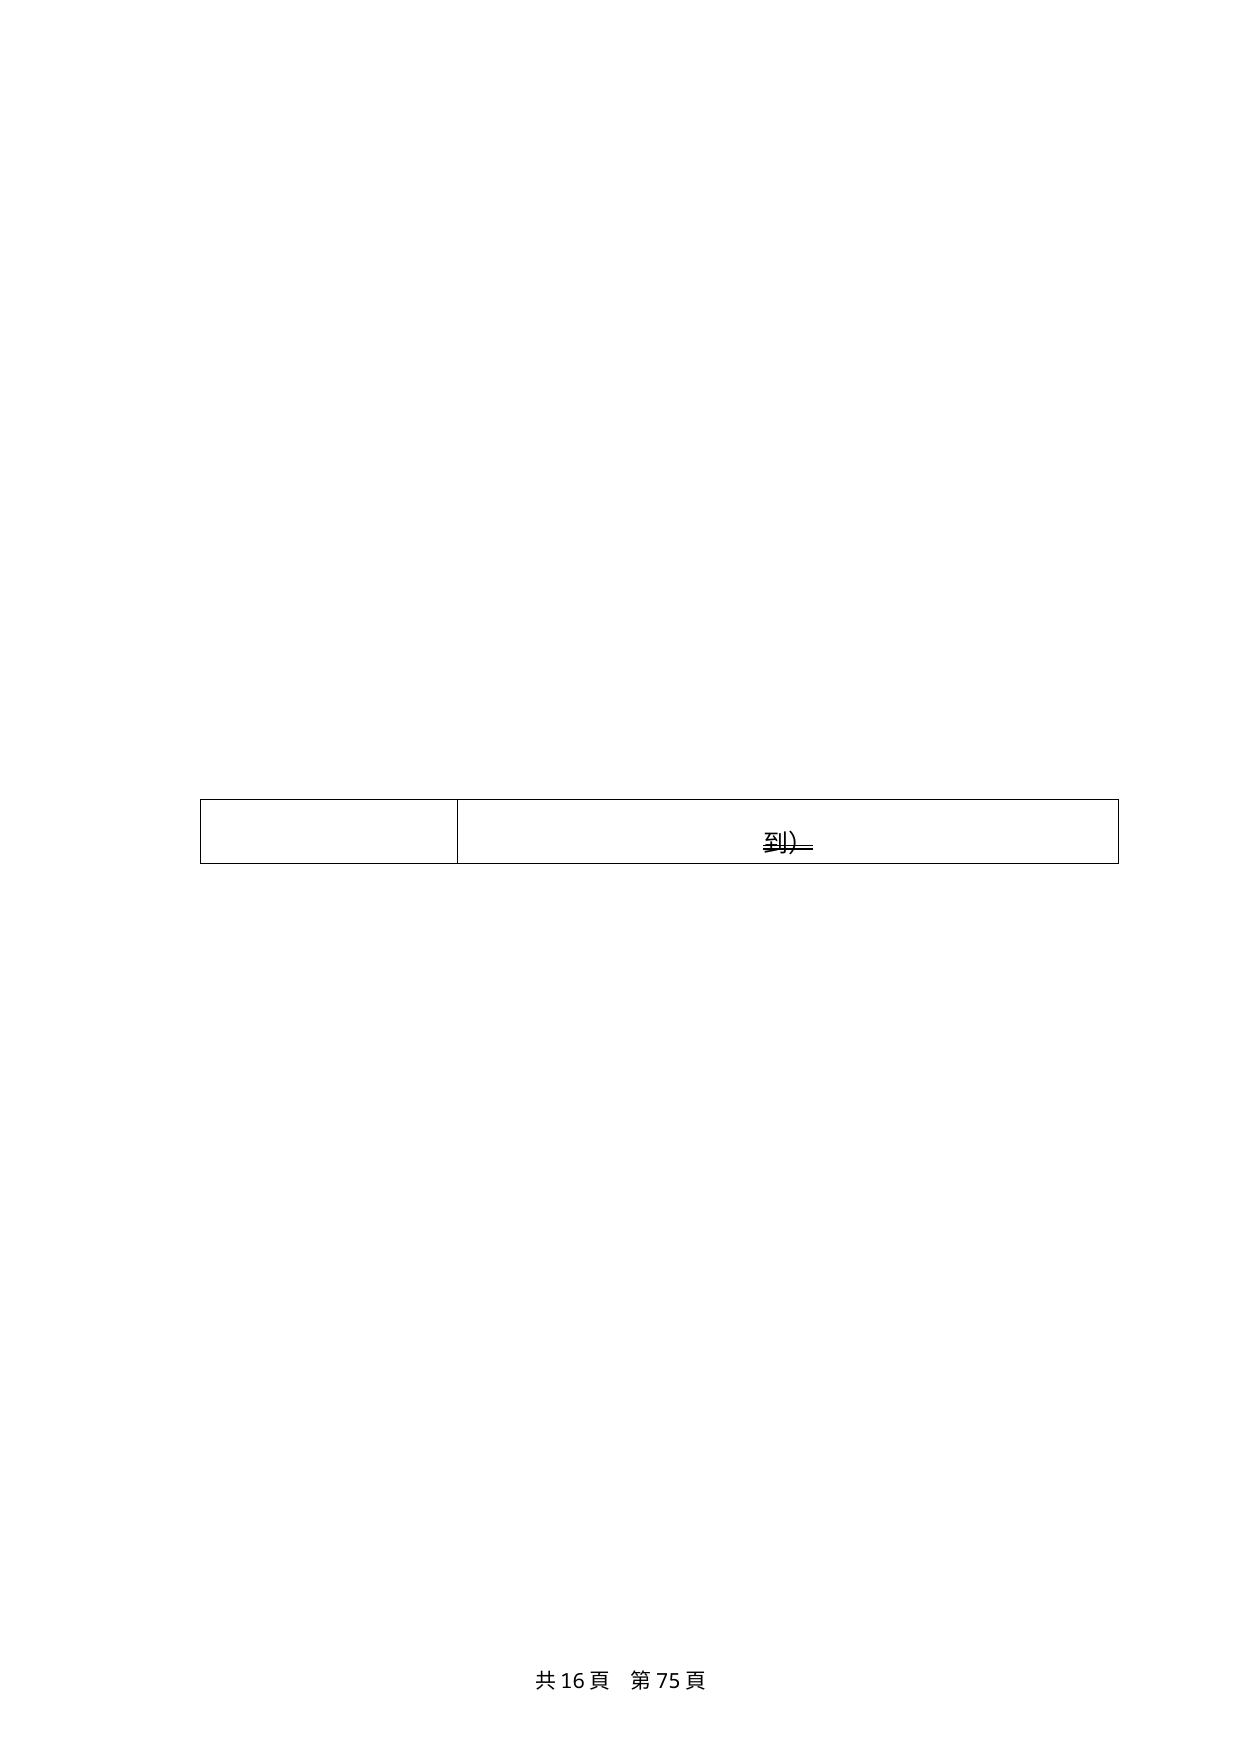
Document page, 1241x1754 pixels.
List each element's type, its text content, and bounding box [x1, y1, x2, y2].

table_cell 到） [458, 800, 1118, 863]
table_cell [201, 800, 457, 863]
